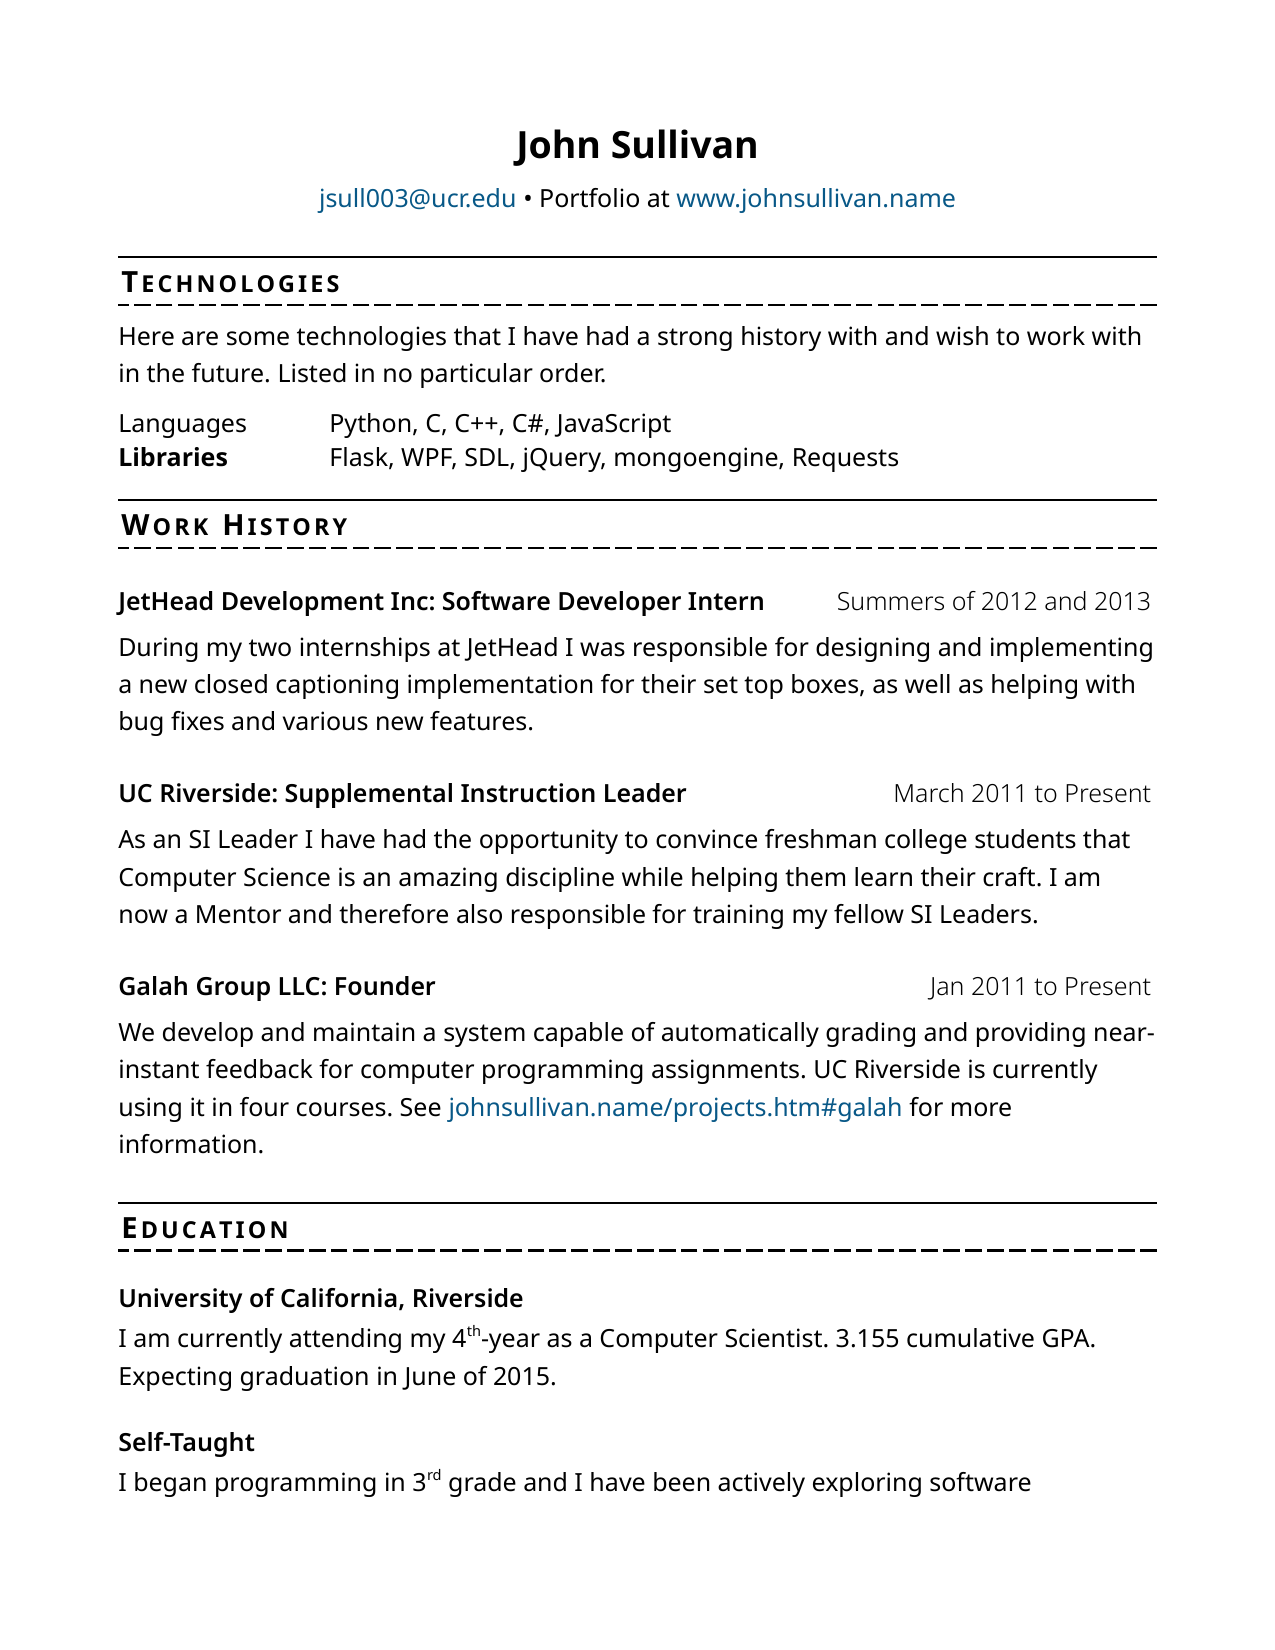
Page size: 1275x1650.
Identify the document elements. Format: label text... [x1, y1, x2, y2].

table_header Summers of 2012 and 2013 [803, 561, 1157, 629]
subtitle Work History [118, 501, 1157, 549]
text Here are some technologies that I have had a strong history with and wish to work with in the future. Listed in no particular order. [118, 318, 1157, 390]
text I am currently attending my 4th-year as a Computer Scientist. 3.155 cumulative GPA. Expecting graduation in June of 2015. [118, 1321, 1157, 1392]
table_header Languages [118, 406, 329, 440]
subtitle Education [118, 1204, 1157, 1252]
table_cell Flask, WPF, SDL, jQuery, mongoengine, Requests [329, 440, 1157, 474]
table_header March 2011 to Present [799, 754, 1157, 822]
text I began programming in 3rd grade and I have been actively exploring software [118, 1464, 1157, 1499]
table_header UC Riverside: Supplemental Instruction Leader [118, 754, 799, 822]
table_header Galah Group LLC: Founder [118, 947, 799, 1015]
table_header Python, C, C++, C#, JavaScript [329, 406, 1157, 440]
subtitle Technologies [118, 258, 1157, 306]
table_cell Libraries [118, 440, 329, 474]
text jsull003@ucr.edu • Portfolio at www.johnsullivan.name [118, 181, 1157, 215]
text As an SI Leader I have had the opportunity to convince freshman college students that Computer Science is an amazing discipline while helping them learn their craft. I am now a Mentor and therefore also responsible for training my fellow SI Leaders. [118, 822, 1157, 931]
text We develop and maintain a system capable of automatically grading and providing near-instant feedback for computer programming assignments. UC Riverside is currently using it in four courses. See johnsullivan.name/projects.htm#galah for more information. [118, 1015, 1157, 1161]
subtitle University of California, Riverside [118, 1281, 1155, 1315]
table_header JetHead Development Inc: Software Developer Intern [118, 561, 802, 629]
title John Sullivan [118, 118, 1157, 169]
subtitle Self-Taught [118, 1424, 1155, 1458]
text During my two internships at JetHead I was responsible for designing and implementing a new closed captioning implementation for their set top boxes, as well as helping with bug fixes and various new features. [118, 629, 1157, 738]
table_header Jan 2011 to Present [799, 947, 1157, 1015]
